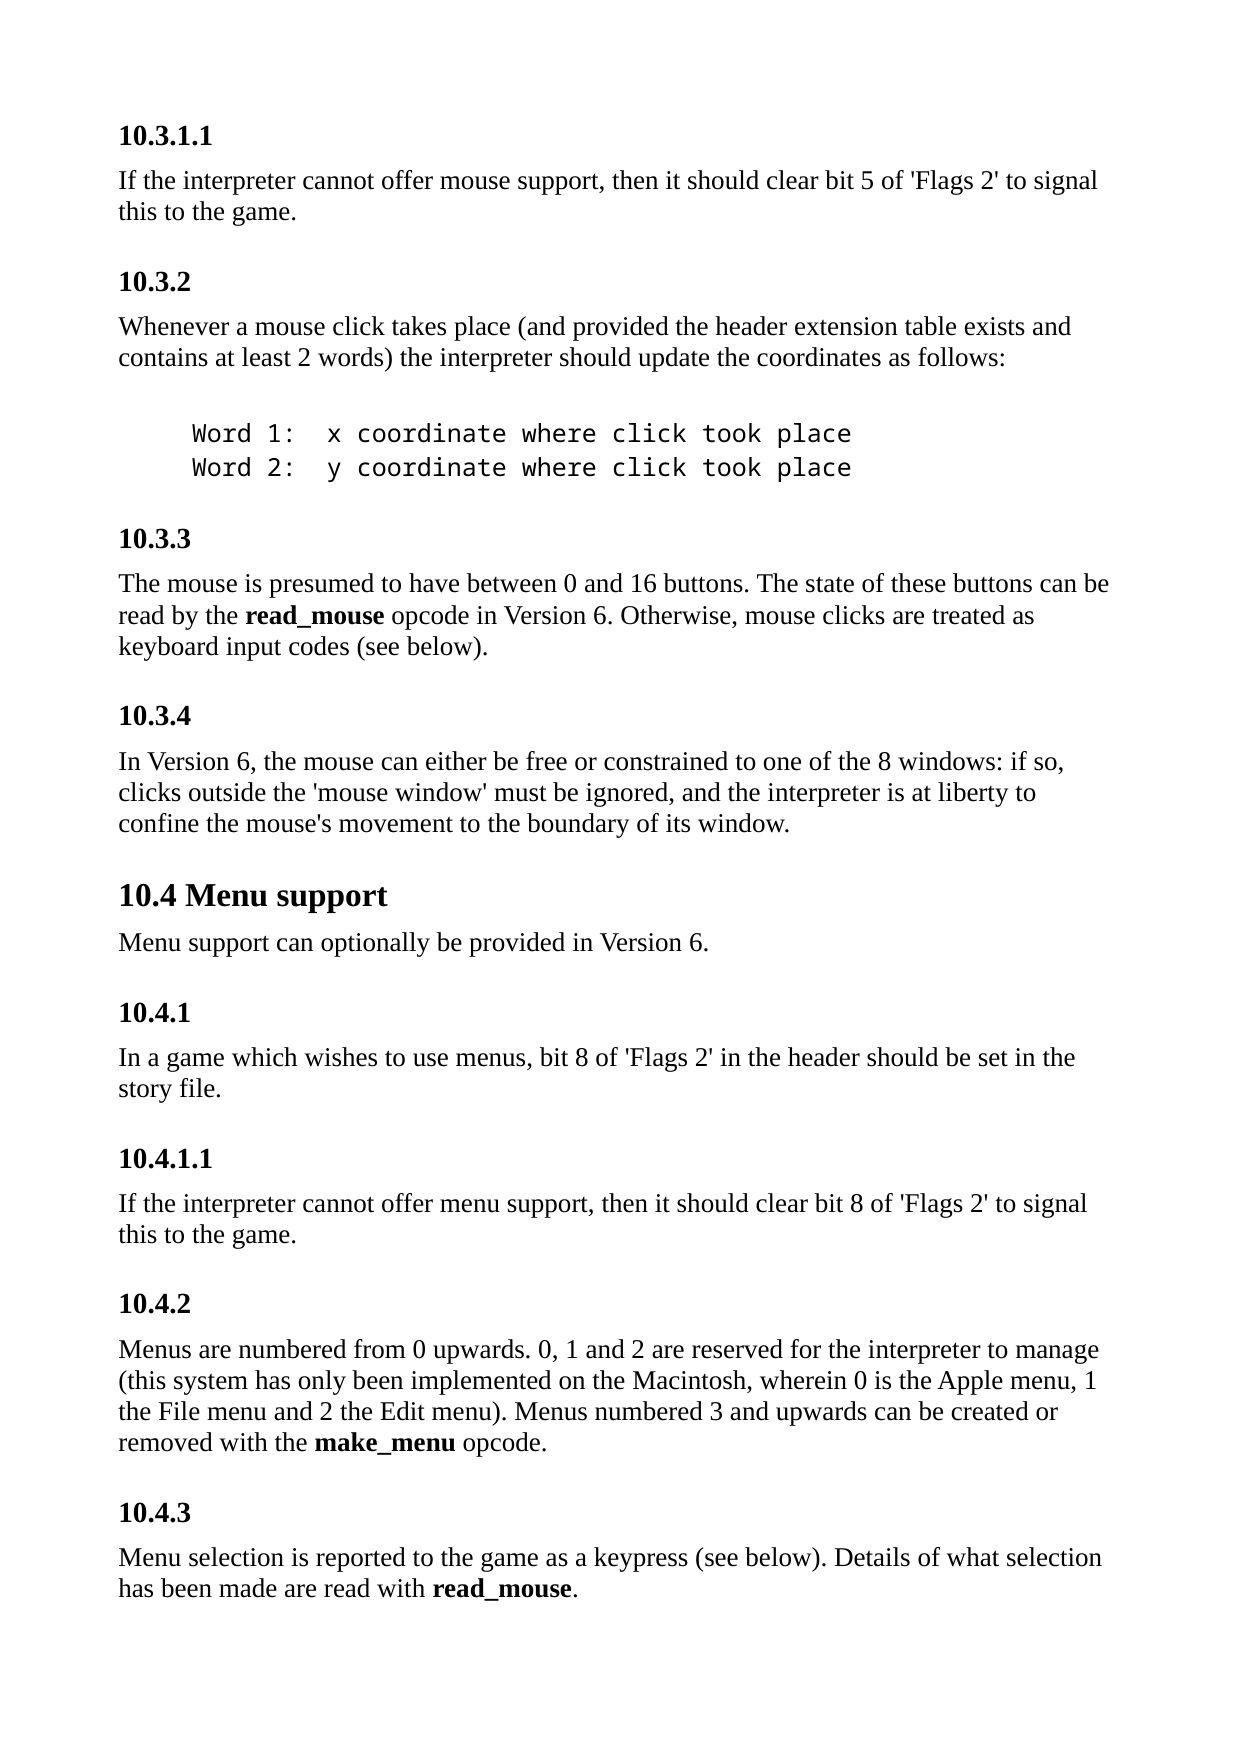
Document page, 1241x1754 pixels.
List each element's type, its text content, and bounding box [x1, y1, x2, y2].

text Menu selection is reported to the game as a keypress (see below). Details of what selection has been made are read with read_mouse. [118, 1541, 1122, 1603]
subtitle 10.4.1.1 [118, 1141, 1122, 1174]
subtitle 10.4.3 [118, 1495, 1122, 1528]
subtitle 10.3.2 [118, 264, 1122, 297]
subtitle 10.3.4 [118, 698, 1122, 732]
subtitle 10.3.1.1 [118, 118, 1122, 152]
subtitle 10.4 Menu support [118, 876, 1122, 914]
text Menu support can optionally be provided in Version 6. [118, 926, 1122, 957]
subtitle 10.3.3 [118, 522, 1122, 555]
text In Version 6, the mouse can either be free or constrained to one of the 8 windows: if so, clicks outside the 'mouse window' must be ignored, and the interpreter is at liberty to confine the mouse's movement to the boundary of its window. [118, 744, 1122, 838]
text In a game which wishes to use menus, bit 8 of 'Flags 2' in the header should be set in the story file. [118, 1041, 1122, 1103]
text If the interpreter cannot offer mouse support, then it should clear bit 5 of 'Flags 2' to signal this to the game. [118, 164, 1122, 226]
text Whenever a mouse click takes place (and provided the header extension table exists and contains at least 2 words) the interpreter should update the coordinates as follows: [118, 310, 1122, 403]
text Menus are numbered from 0 upwards. 0, 1 and 2 are reserved for the interpreter to manage (this system has only been implemented on the Macintosh, wherein 0 is the Apple menu, 1 the File menu and 2 the Edit menu). Menus numbered 3 and upwards can be created or removed with the make_menu opcode. [118, 1333, 1122, 1457]
text The mouse is presumed to have between 0 and 16 buttons. The state of these buttons can be read by the read_mouse opcode in Version 6. Otherwise, mouse clicks are treated as keyboard input codes (see below). [118, 568, 1122, 661]
text Word 1: x coordinate where click took place Word 2: y coordinate where click took place [192, 416, 1122, 484]
subtitle 10.4.2 [118, 1287, 1122, 1320]
text If the interpreter cannot offer menu support, then it should clear bit 8 of 'Flags 2' to signal this to the game. [118, 1187, 1122, 1249]
subtitle 10.4.1 [118, 995, 1122, 1028]
